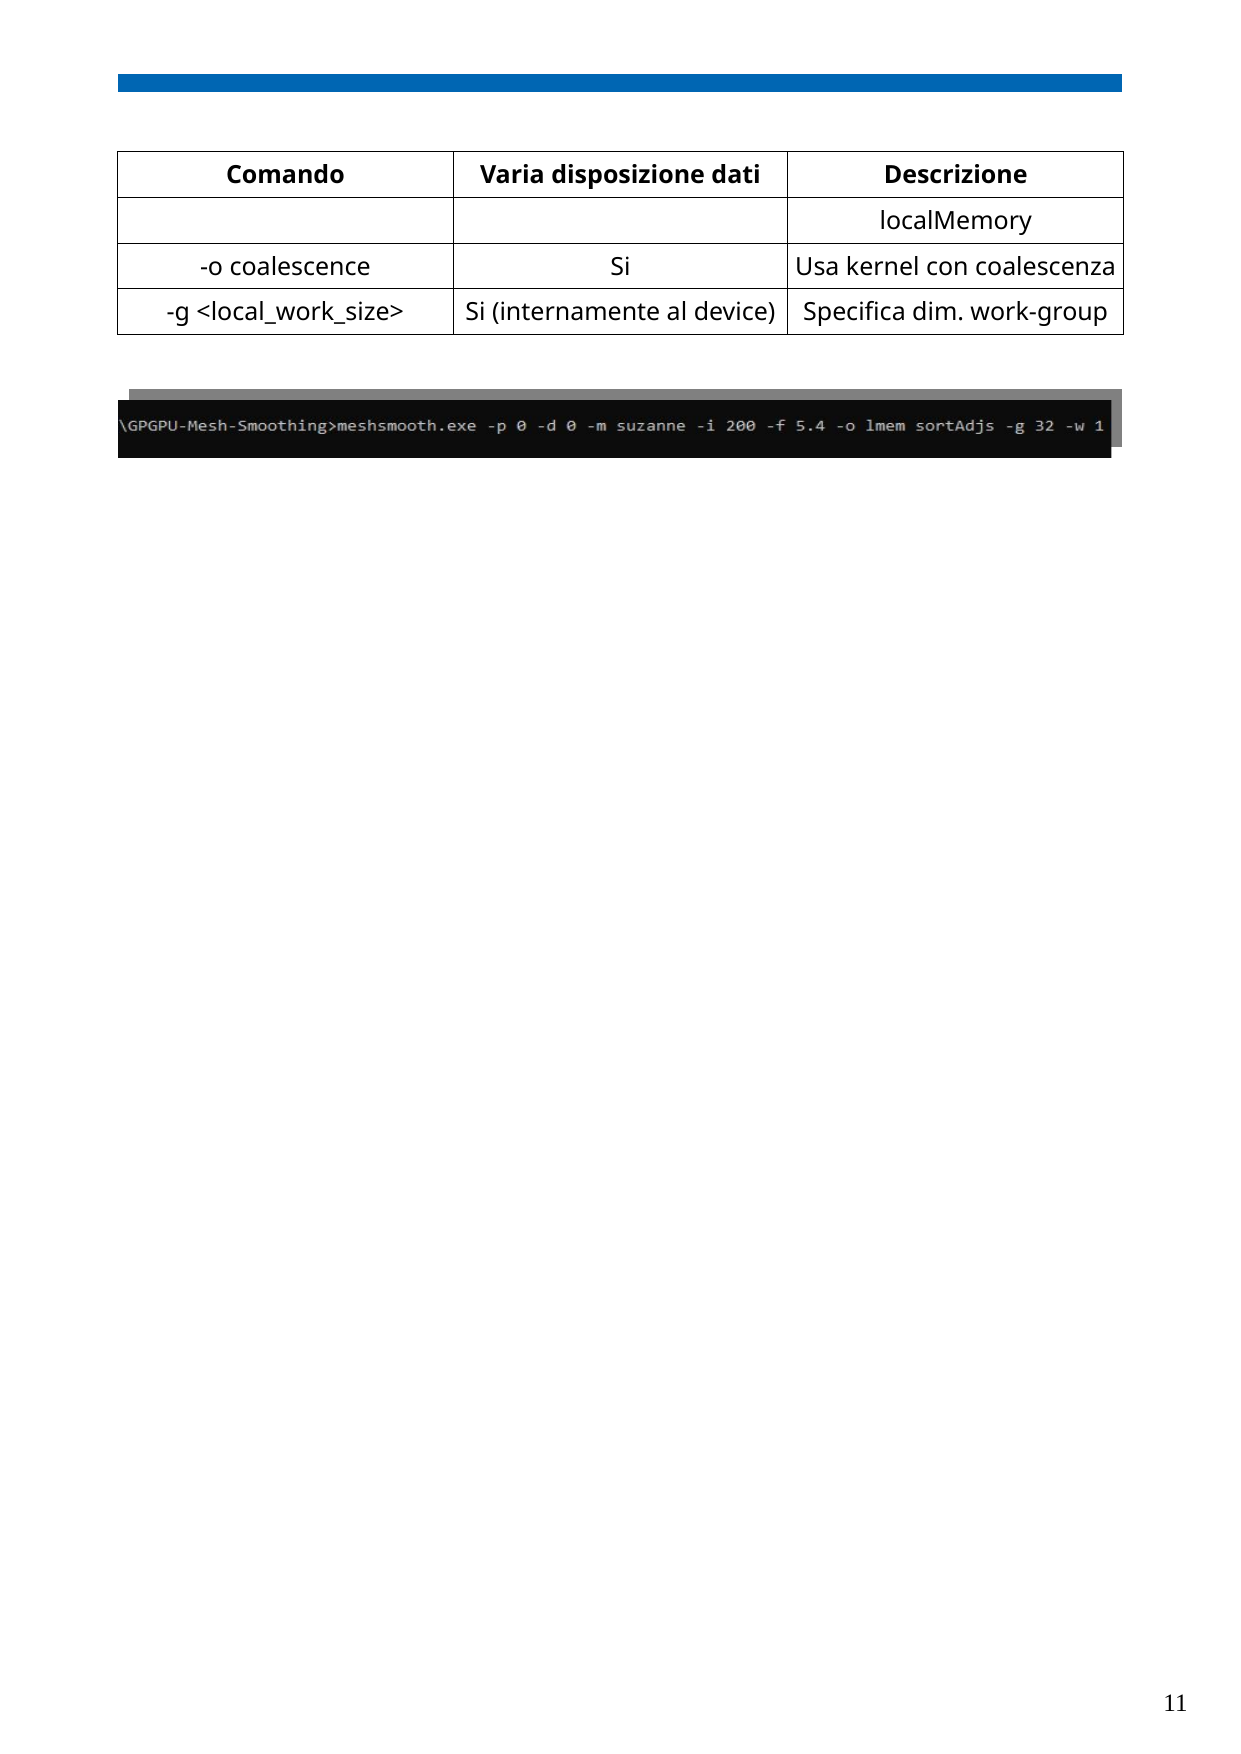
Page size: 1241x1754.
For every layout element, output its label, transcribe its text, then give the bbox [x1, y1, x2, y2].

table_header Comando [118, 152, 453, 197]
table_cell localMemory [788, 198, 1123, 242]
table_cell Usa kernel con coalescenza [788, 244, 1123, 288]
table_cell [118, 198, 453, 242]
table_cell Specifica dim. work-group [788, 289, 1123, 334]
table_header Varia disposizione dati [454, 152, 787, 197]
table_cell Si [454, 244, 787, 288]
picture [118, 400, 1112, 458]
table_header Descrizione [788, 152, 1123, 197]
table_cell Si (internamente al device) [454, 289, 787, 334]
table_cell -g <local_work_size> [118, 289, 453, 334]
table_cell [454, 198, 787, 242]
table_cell -o coalescence [118, 244, 453, 288]
